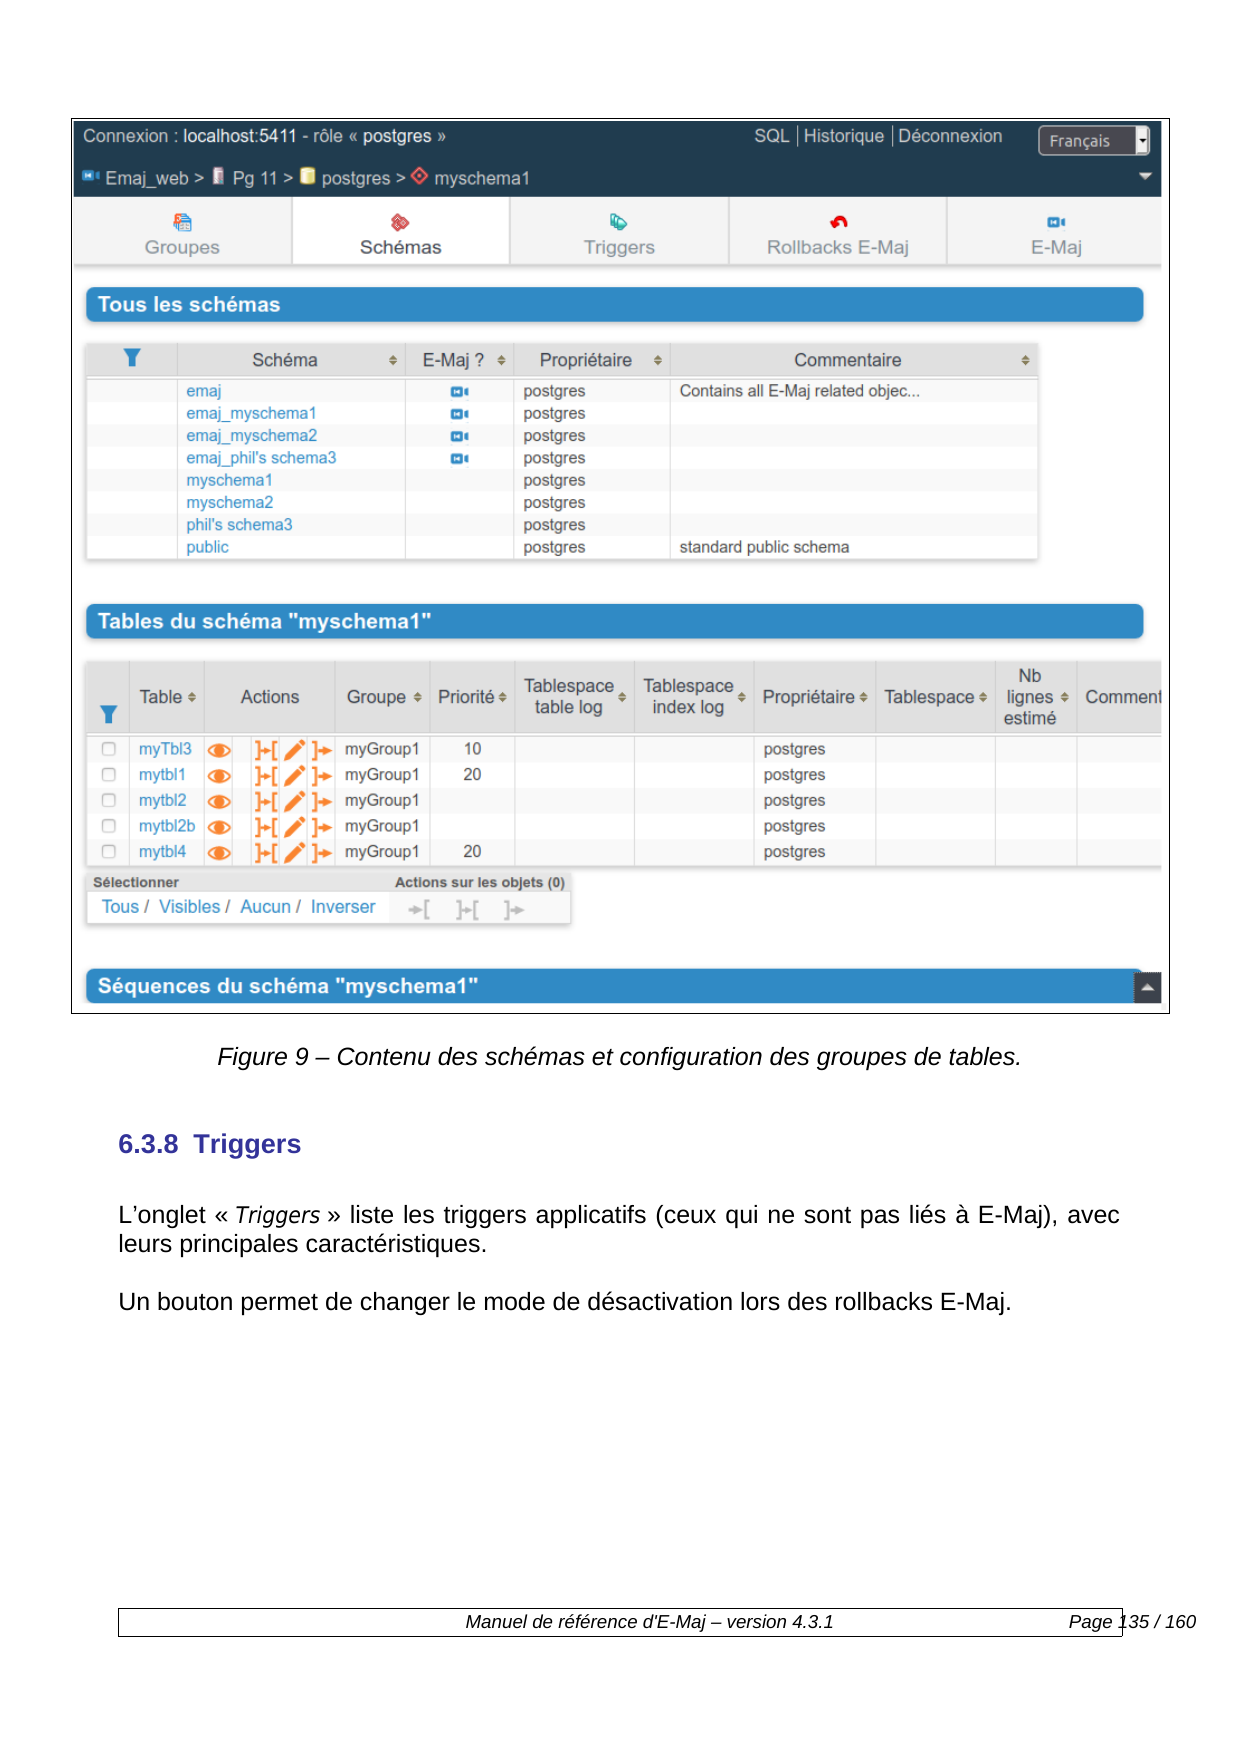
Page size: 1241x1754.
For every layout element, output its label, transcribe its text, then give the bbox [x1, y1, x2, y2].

picture [73, 121, 1167, 1010]
text L’onglet « Triggers » liste les triggers applicatifs (ceux qui ne sont pas liés à E-Maj), avec leurs principales caractéristiques. [118, 1200, 1122, 1258]
text Figure 9 – Contenu des schémas et configuration des groupes de tables. [118, 1041, 1122, 1070]
text Un bouton permet de changer le mode de désactivation lors des rollbacks E-Maj. [118, 1287, 1122, 1315]
subtitle Triggers [118, 1128, 1122, 1159]
